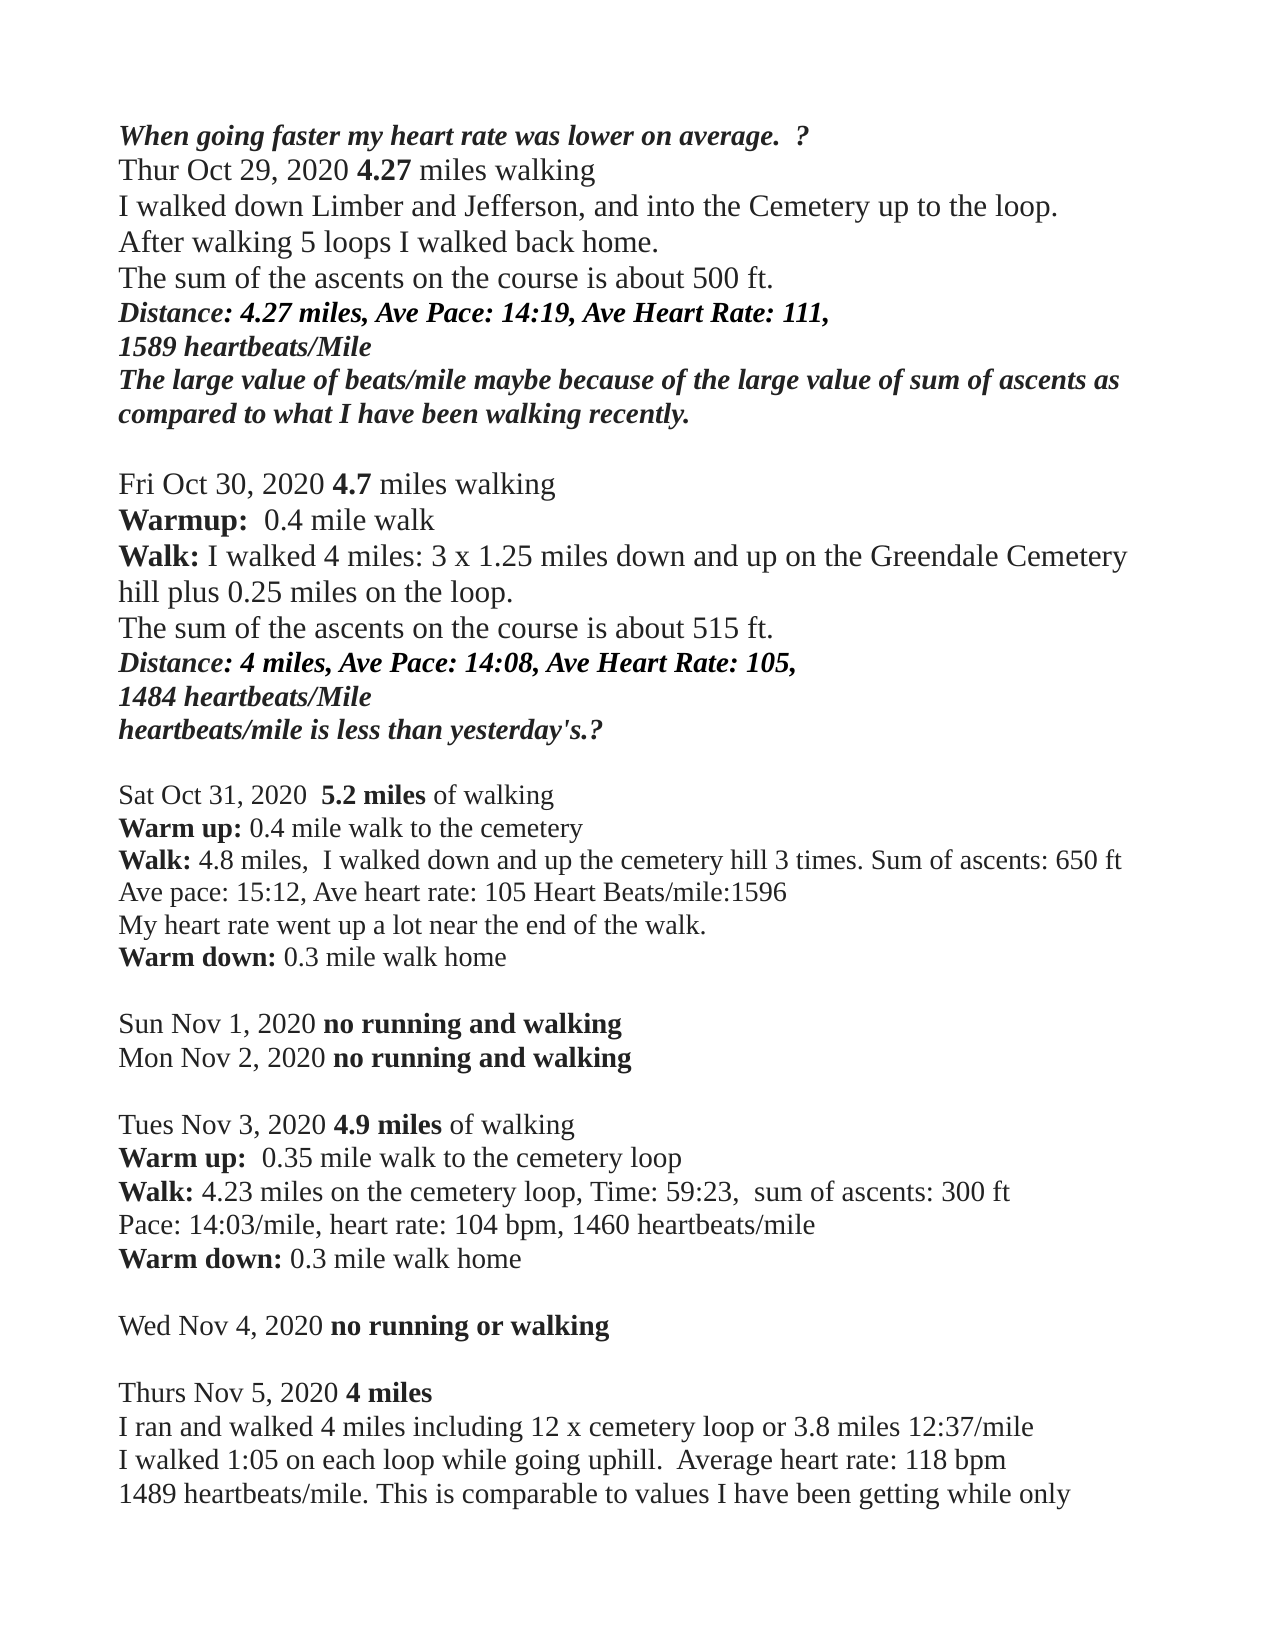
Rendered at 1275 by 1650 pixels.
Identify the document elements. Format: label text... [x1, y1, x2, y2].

text I ran and walked 4 miles including 12 x cemetery loop or 3.8 miles 12:37/mile [118, 1409, 1161, 1442]
text Mon Nov 2, 2020 no running and walking [118, 1040, 1161, 1073]
text 1484 heartbeats/Mile [118, 679, 1161, 712]
text I walked down Limber and Jefferson, and into the Cemetery up to the loop. [118, 188, 1161, 223]
text Distance: 4 miles, Ave Pace: 14:08, Ave Heart Rate: 105, [118, 645, 1161, 679]
text Sun Nov 1, 2020 no running and walking [118, 1006, 1161, 1040]
text Warm up: 0.4 mile walk to the cemetery [118, 811, 1161, 843]
text Fri Oct 30, 2020 4.7 miles walking [118, 466, 1161, 501]
text Tues Nov 3, 2020 4.9 miles of walking [118, 1107, 1161, 1140]
text When going faster my heart rate was lower on average. ? [118, 118, 1161, 152]
text Warmup: 0.4 mile walk [118, 501, 1161, 537]
text Walk: 4.8 miles, I walked down and up the cemetery hill 3 times. Sum of ascents: 650 ft [118, 843, 1161, 875]
text Ave pace: 15:12, Ave heart rate: 105 Heart Beats/mile:1596 [118, 875, 1161, 908]
text I walked 1:05 on each loop while going uphill. Average heart rate: 118 bpm [118, 1442, 1161, 1476]
text 1589 heartbeats/Mile [118, 329, 1161, 362]
text My heart rate went up a lot near the end of the walk. [118, 908, 1161, 940]
text Sat Oct 31, 2020 5.2 miles of walking [118, 778, 1161, 811]
text Warm up: 0.35 mile walk to the cemetery loop [118, 1140, 1161, 1174]
text Walk: 4.23 miles on the cemetery loop, Time: 59:23, sum of ascents: 300 ft [118, 1174, 1161, 1207]
text The large value of beats/mile maybe because of the large value of sum of ascents as compared to what I have been walking recently. [118, 362, 1161, 429]
text Distance: 4.27 miles, Ave Pace: 14:19, Ave Heart Rate: 111, [118, 295, 1161, 329]
text Walk: I walked 4 miles: 3 x 1.25 miles down and up on the Greendale Cemetery hill plus 0.25 miles on the loop. [118, 537, 1161, 609]
text Warm down: 0.3 mile walk home [118, 1241, 1161, 1274]
text Thur Oct 29, 2020 4.27 miles walking [118, 152, 1161, 188]
text Thurs Nov 5, 2020 4 miles [118, 1375, 1161, 1409]
text The sum of the ascents on the course is about 500 ft. [118, 259, 1161, 295]
text heartbeats/mile is less than yesterday's.? [118, 712, 1161, 746]
text 1489 heartbeats/mile. This is comparable to values I have been getting while only [118, 1476, 1161, 1509]
text Warm down: 0.3 mile walk home [118, 940, 1161, 973]
text Pace: 14:03/mile, heart rate: 104 bpm, 1460 heartbeats/mile [118, 1207, 1161, 1241]
text The sum of the ascents on the course is about 515 ft. [118, 609, 1161, 645]
text Wed Nov 4, 2020 no running or walking [118, 1308, 1161, 1342]
text After walking 5 loops I walked back home. [118, 223, 1161, 259]
